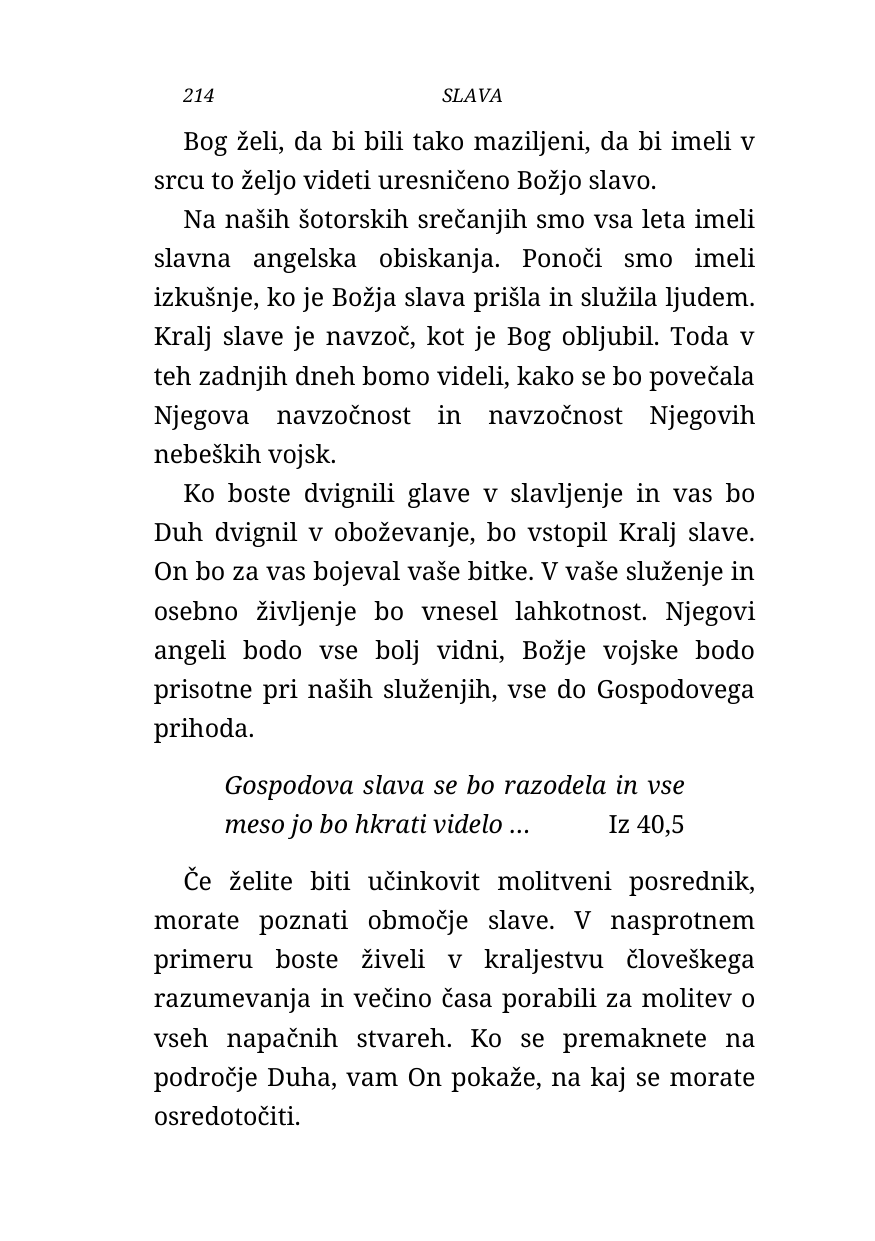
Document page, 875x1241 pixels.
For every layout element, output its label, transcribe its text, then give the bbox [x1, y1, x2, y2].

text Na naših šotorskih srečanjih smo vsa leta imeli slavna angelska obiskanja. Ponoči smo imeli izkušnje, ko je Božja slava prišla in služila ljudem. Kralj slave je navzoč, kot je Bog obljubil. Toda v teh zadnjih dneh bomo videli, kako se bo povečala Njegova navzočnost in navzočnost Njegovih nebeških vojsk. [153, 202, 756, 471]
text Bog želi, da bi bili tako maziljeni, da bi imeli v srcu to željo videti uresničeno Božjo slavo. [153, 123, 756, 196]
text Če želite biti učinkovit molitveni posrednik, morate poznati območje slave. V nasprotnem primeru boste živeli v kraljestvu človeškega razumevanja in večino časa porabili za molitev o vseh napačnih stvareh. Ko se premaknete na področje Duha, vam On pokaže, na kaj se morate osredotočiti. [153, 864, 756, 1133]
text Ko boste dvignili glave v slavljenje in vas bo Duh dvignil v oboževanje, bo vstopil Kralj slave. On bo za vas bojeval vaše bitke. V vaše služenje in osebno življenje bo vnesel lahkotnost. Njegovi angeli bodo vse bolj vidni, Božje vojske bodo prisotne pri naših služenjih, vse do Gospodovega prihoda. [153, 476, 756, 745]
text Gospodova slava se bo razodela in vse meso jo bo hkrati videlo … Iz 40,5 [224, 768, 685, 841]
